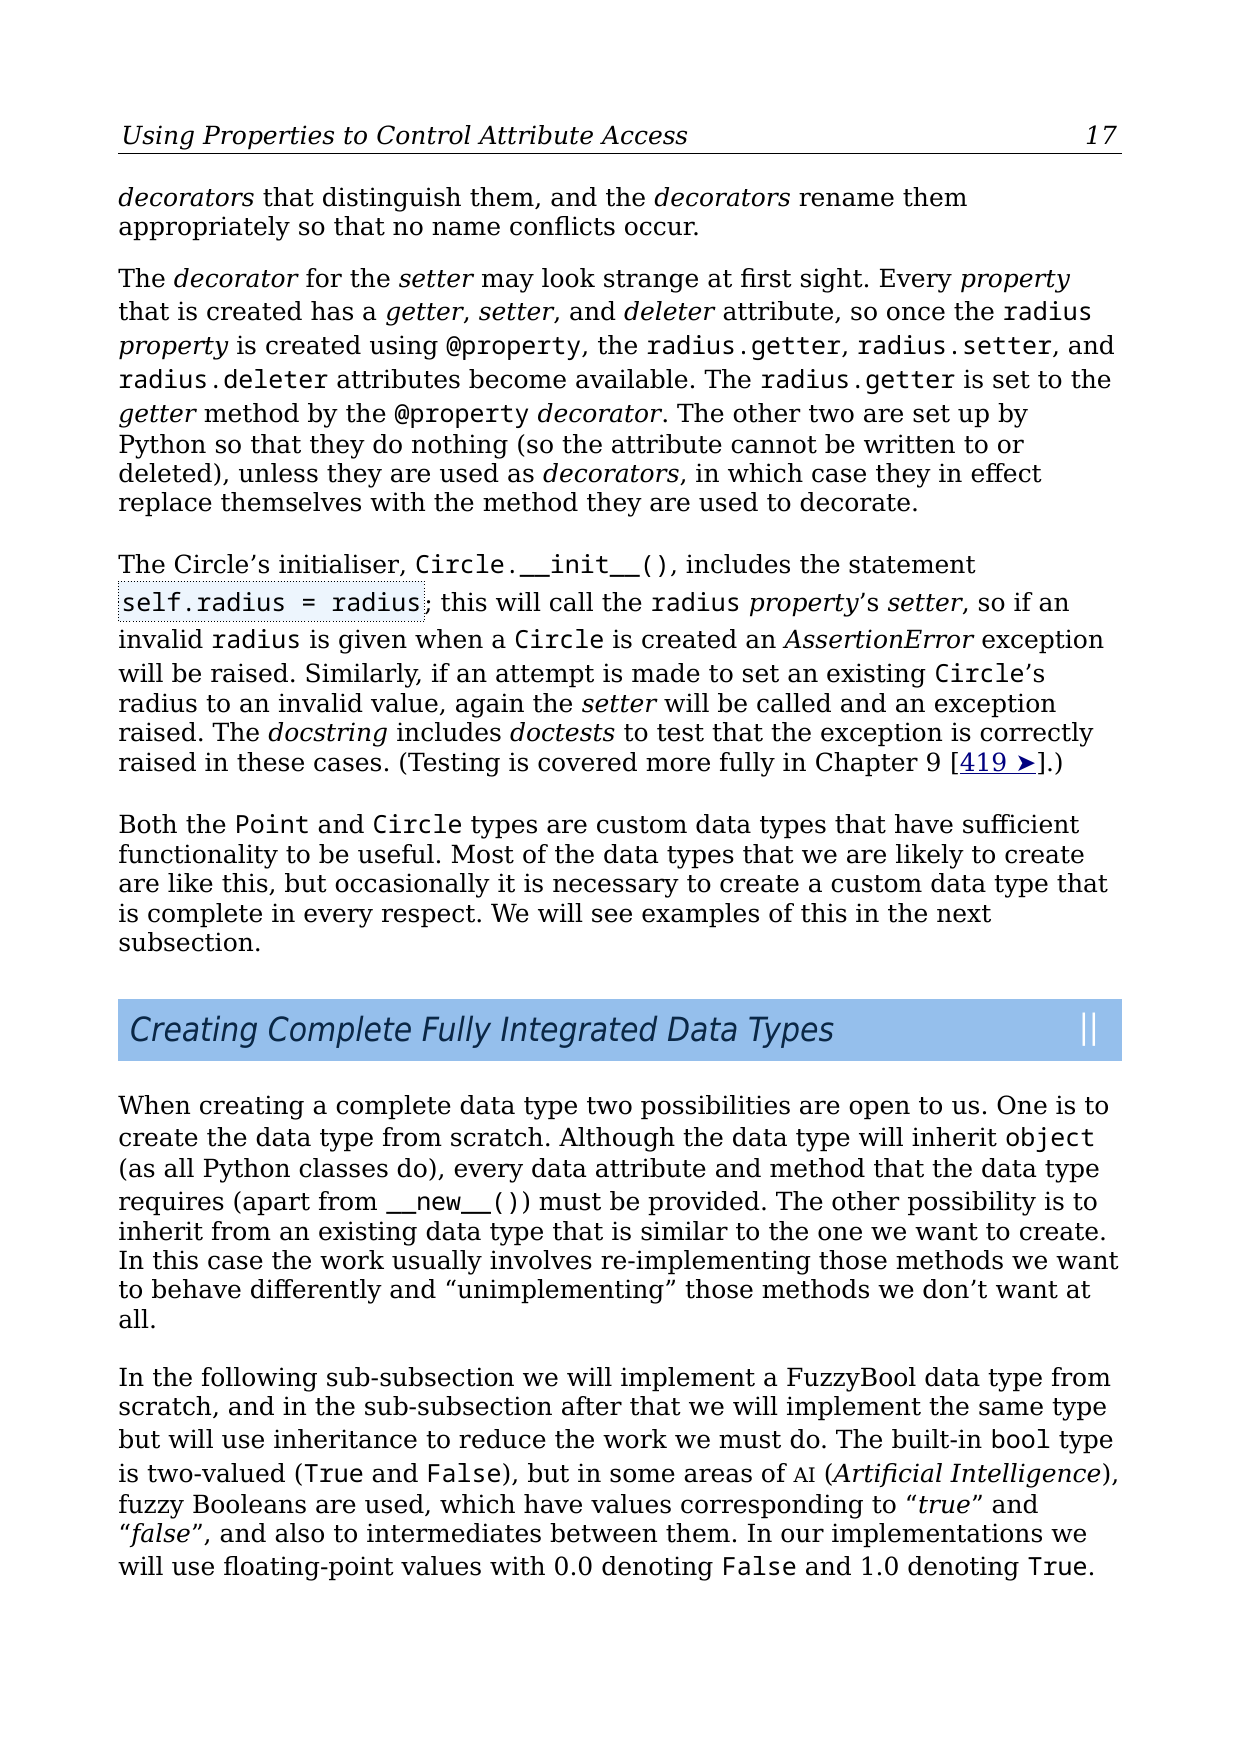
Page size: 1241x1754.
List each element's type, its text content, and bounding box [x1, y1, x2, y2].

text || [1063, 1008, 1098, 1047]
text Both the Point and Circle types are custom data types that have sufficient functionality to be useful. Most of the data types that we are likely to create are like this, but occasionally it is necessary to create a custom data type that is complete in every respect. We will see examples of this in the next subsection. [118, 806, 1122, 957]
subtitle Creating Complete Fully Integrated Data Types [118, 999, 1122, 1061]
text In the following sub-subsection we will implement a FuzzyBool data type from scratch, and in the sub-subsection after that we will implement the same type but will use inheritance to reduce the work we must do. The built-in bool type is two-valued (True and False), but in some areas of ai (Artificial Intelligence), fuzzy Booleans are used, which have values corresponding to “true” and “false”, and also to intermediates between them. In our implementations we will use floating-point values with 0.0 denoting False and 1.0 denoting True. [118, 1363, 1122, 1582]
text The decorator for the setter may look strange at first sight. Every property that is created has a getter, setter, and deleter attribute, so once the radius property is created using @property, the radius.getter, radius.setter, and radius.deleter attributes become available. The radius.getter is set to the getter method by the @property decorator. The other two are set up by Python so that they do nothing (so the attribute cannot be written to or deleted), unless they are used as decorators, in which case they in effect replace themselves with the method they are used to decorate. [118, 265, 1122, 518]
text decorators that distinguish them, and the decorators rename them appropriately so that no name conflicts occur. [118, 183, 1122, 241]
text When creating a complete data type two possibilities are open to us. One is to create the data type from scratch. Although the data type will inherit object (as all Python classes do), every data attribute and method that the data type requires (apart from __new__()) must be provided. The other possibility is to inherit from an existing data type that is similar to the one we want to create. In this case the work usually involves re-implementing those methods we want to behave differently and “unimplementing” those methods we don’t want at all. [118, 1091, 1122, 1334]
text The Circle’s initialiser, Circle.__init__(), includes the statement self.radius = radius; this will call the radius property’s setter, so if an invalid radius is given when a Circle is created an AssertionError exception will be raised. Similarly, if an attempt is made to set an existing Circle’s radius to an invalid value, again the setter will be called and an exception raised. The docstring includes doctests to test that the exception is correctly raised in these cases. (Testing is covered more fully in Chapter 9 [419 ➤].) [118, 547, 1122, 777]
